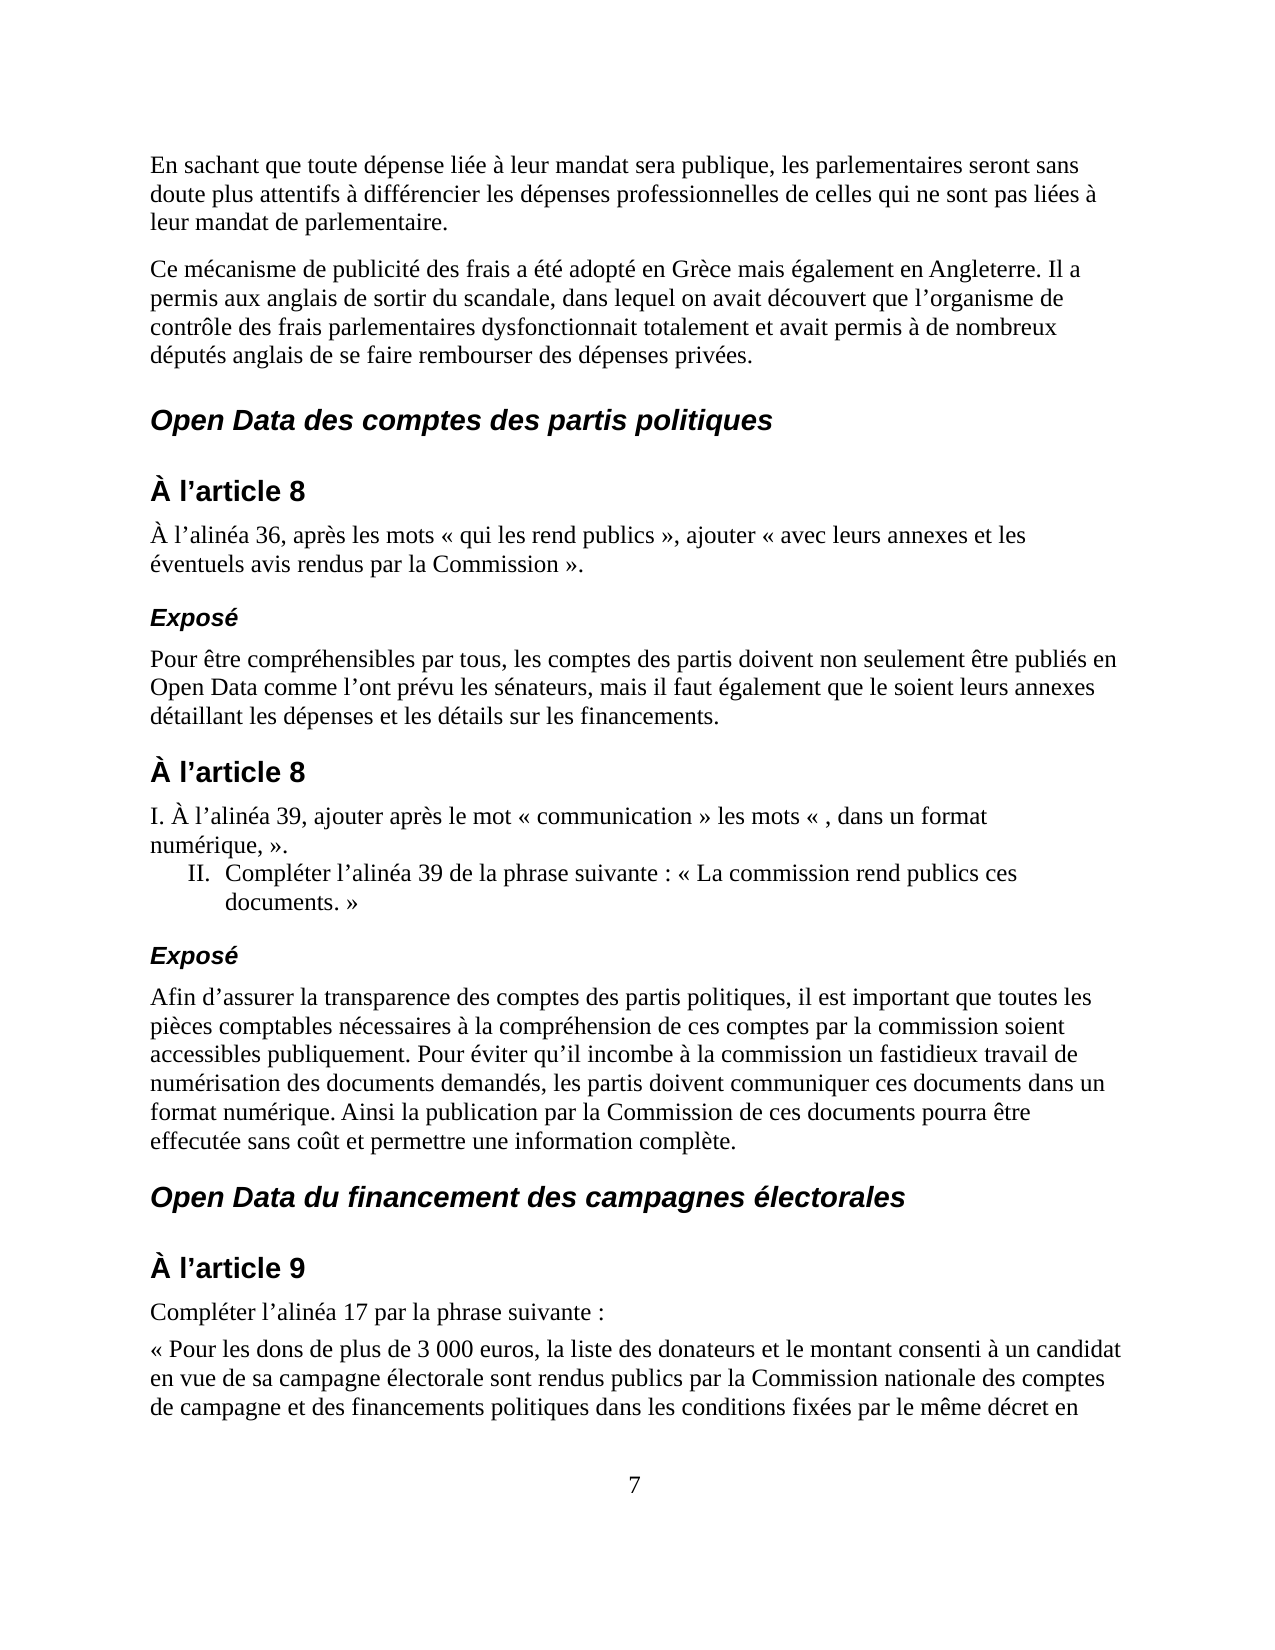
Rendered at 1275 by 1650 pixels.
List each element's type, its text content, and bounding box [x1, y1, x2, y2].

subtitle Exposé [150, 603, 1125, 631]
subtitle Exposé [150, 941, 1125, 969]
text « Pour les dons de plus de 3 000 euros, la liste des donateurs et le montant consenti à un candidat en vue de sa campagne électorale sont rendus publics par la Commission nationale des comptes de campagne et des financements politiques dans les conditions fixées par le même décret en [150, 1334, 1125, 1421]
text À l’alinéa 36, après les mots « qui les rend publics », ajouter « avec leurs annexes et les éventuels avis rendus par la Commission ». [150, 520, 1125, 578]
text En sachant que toute dépense liée à leur mandat sera publique, les parlementaires seront sans doute plus attentifs à différencier les dépenses professionnelles de celles qui ne sont pas liées à leur mandat de parlementaire. [150, 150, 1125, 236]
list Compléter l’alinéa 39 de la phrase suivante : « La commission rend publics ces documents. » [187, 858, 1125, 916]
text I. À l’alinéa 39, ajouter après le mot « communication » les mots « , dans un format numérique, ». [150, 801, 1125, 858]
subtitle À l’article 8 [150, 474, 1125, 508]
subtitle À l’article 9 [150, 1251, 1125, 1284]
text Ce mécanisme de publicité des frais a été adopté en Grèce mais également en Angleterre. Il a permis aux anglais de sortir du scandale, dans lequel on avait découvert que l’organisme de contrôle des frais parlementaires dysfonctionnait totalement et avait permis à de nombreux députés anglais de se faire rembourser des dépenses privées. [150, 254, 1125, 369]
subtitle Open Data des comptes des partis politiques [150, 403, 1125, 437]
text Compléter l’alinéa 17 par la phrase suivante : [150, 1297, 1125, 1325]
subtitle À l’article 8 [150, 755, 1125, 788]
text Pour être compréhensibles par tous, les comptes des partis doivent non seulement être publiés en Open Data comme l’ont prévu les sénateurs, mais il faut également que le soient leurs annexes détaillant les dépenses et les détails sur les financements. [150, 644, 1125, 730]
subtitle Open Data du financement des campagnes électorales [150, 1179, 1125, 1213]
text Afin d’assurer la transparence des comptes des partis politiques, il est important que toutes les pièces comptables nécessaires à la compréhension de ces comptes par la commission soient accessibles publiquement. Pour éviter qu’il incombe à la commission un fastidieux travail de numérisation des documents demandés, les partis doivent communiquer ces documents dans un format numérique. Ainsi la publication par la Commission de ces documents pourra être effecutée sans coût et permettre une information complète. [150, 982, 1125, 1154]
